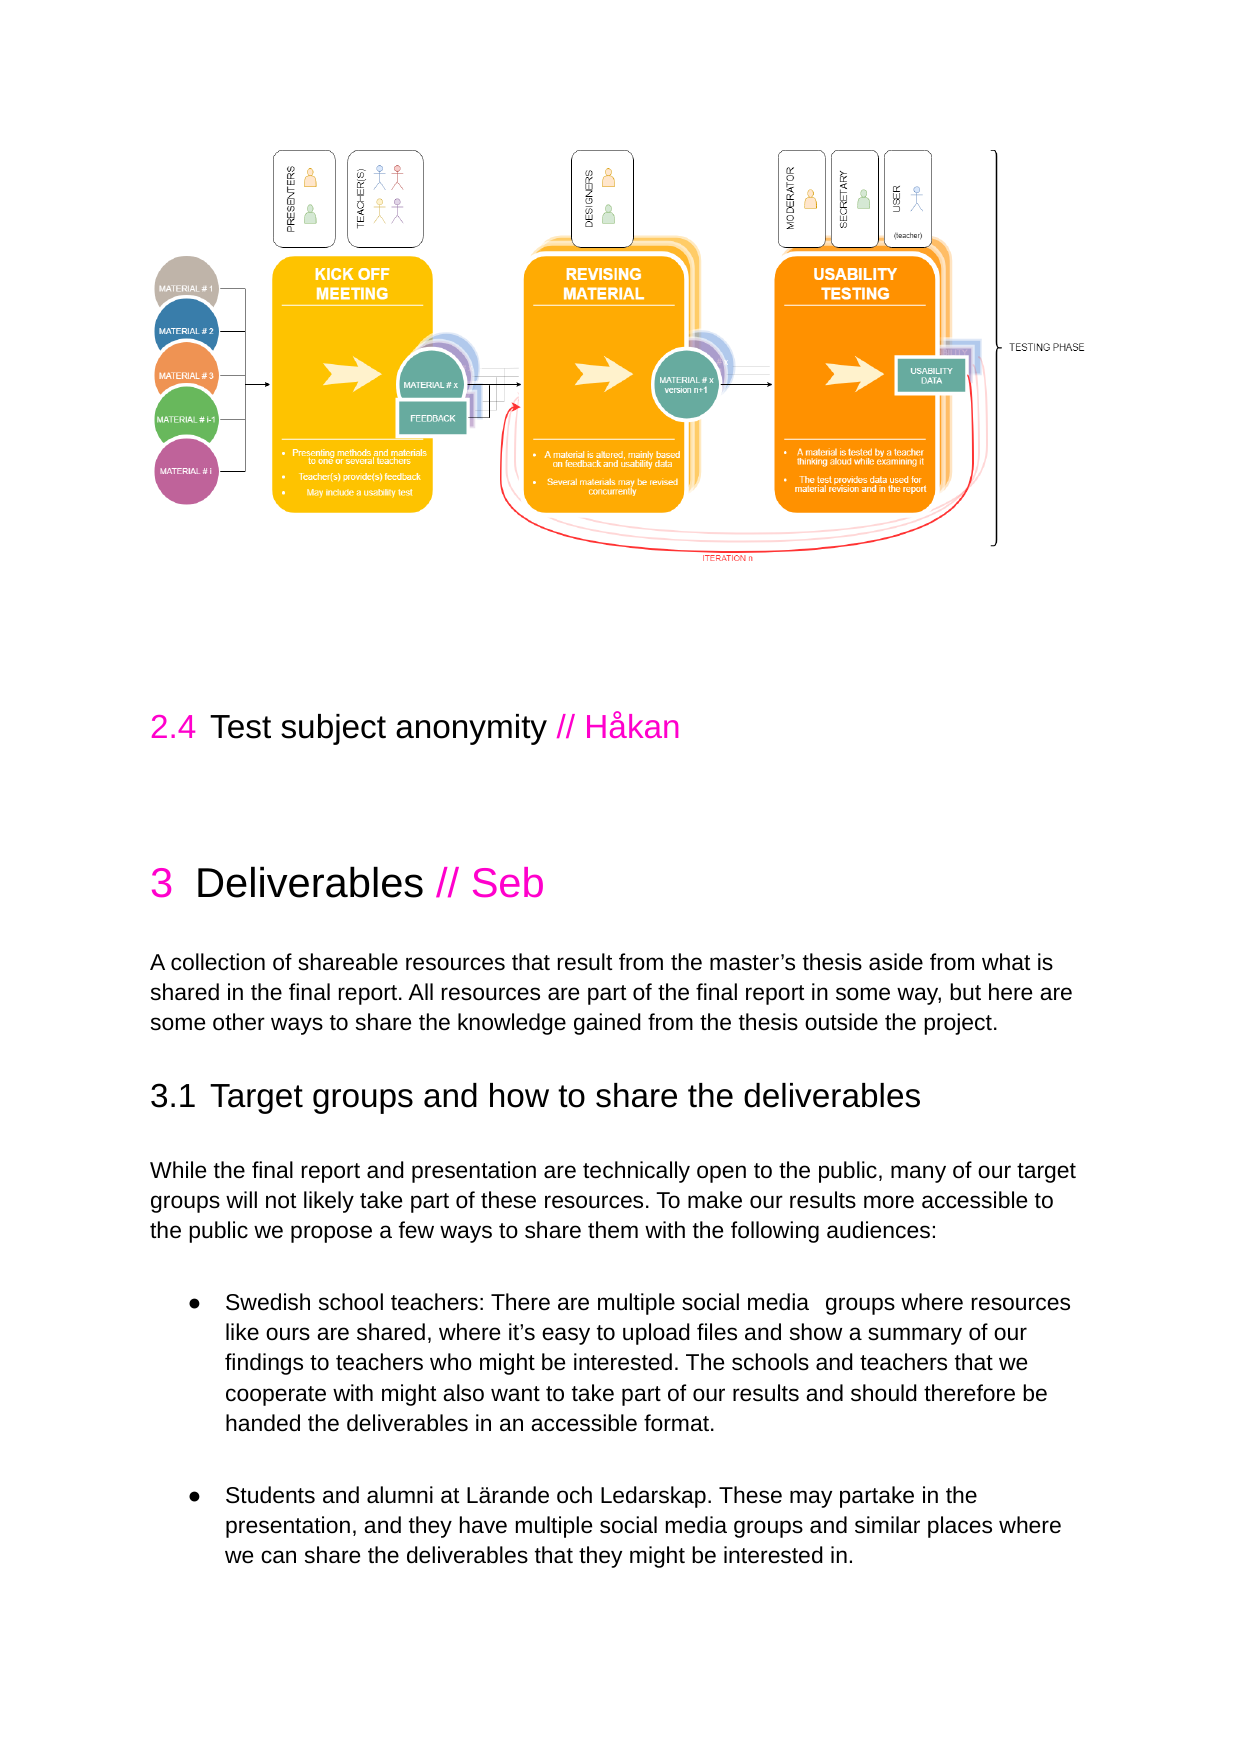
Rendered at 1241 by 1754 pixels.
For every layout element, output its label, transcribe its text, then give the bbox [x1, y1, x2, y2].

subtitle Deliverables // Seb [150, 859, 1090, 907]
text While the final report and presentation are technically open to the public, many of our target groups will not likely take part of these resources. To make our results more accessible to the public we propose a few ways to share them with the following audiences: [150, 1157, 1090, 1243]
text A collection of shareable resources that result from the master’s thesis aside from what is shared in the final report. All resources are part of the final report in some way, but here are some other ways to share the knowledge gained from the thesis outside the project. [150, 948, 1090, 1035]
list Students and alumni at Lärande och Ledarskap. These may partake in the presentation, and they have multiple social media groups and similar places where we can share the deliverables that they might be interested in. [187, 1482, 1090, 1568]
subtitle Target groups and how to share the deliverables [150, 1077, 1090, 1115]
list Swedish school teachers: There are multiple social media groups where resources like ours are shared, where it’s easy to upload files and show a summary of our findings to teachers who might be interested. The schools and teachers that we cooperate with might also want to take part of our results and should therefore be handed the deliverables in an accessible format. [187, 1289, 1090, 1436]
picture [150, 150, 1091, 564]
subtitle Test subject anonymity // Håkan [150, 707, 1090, 745]
